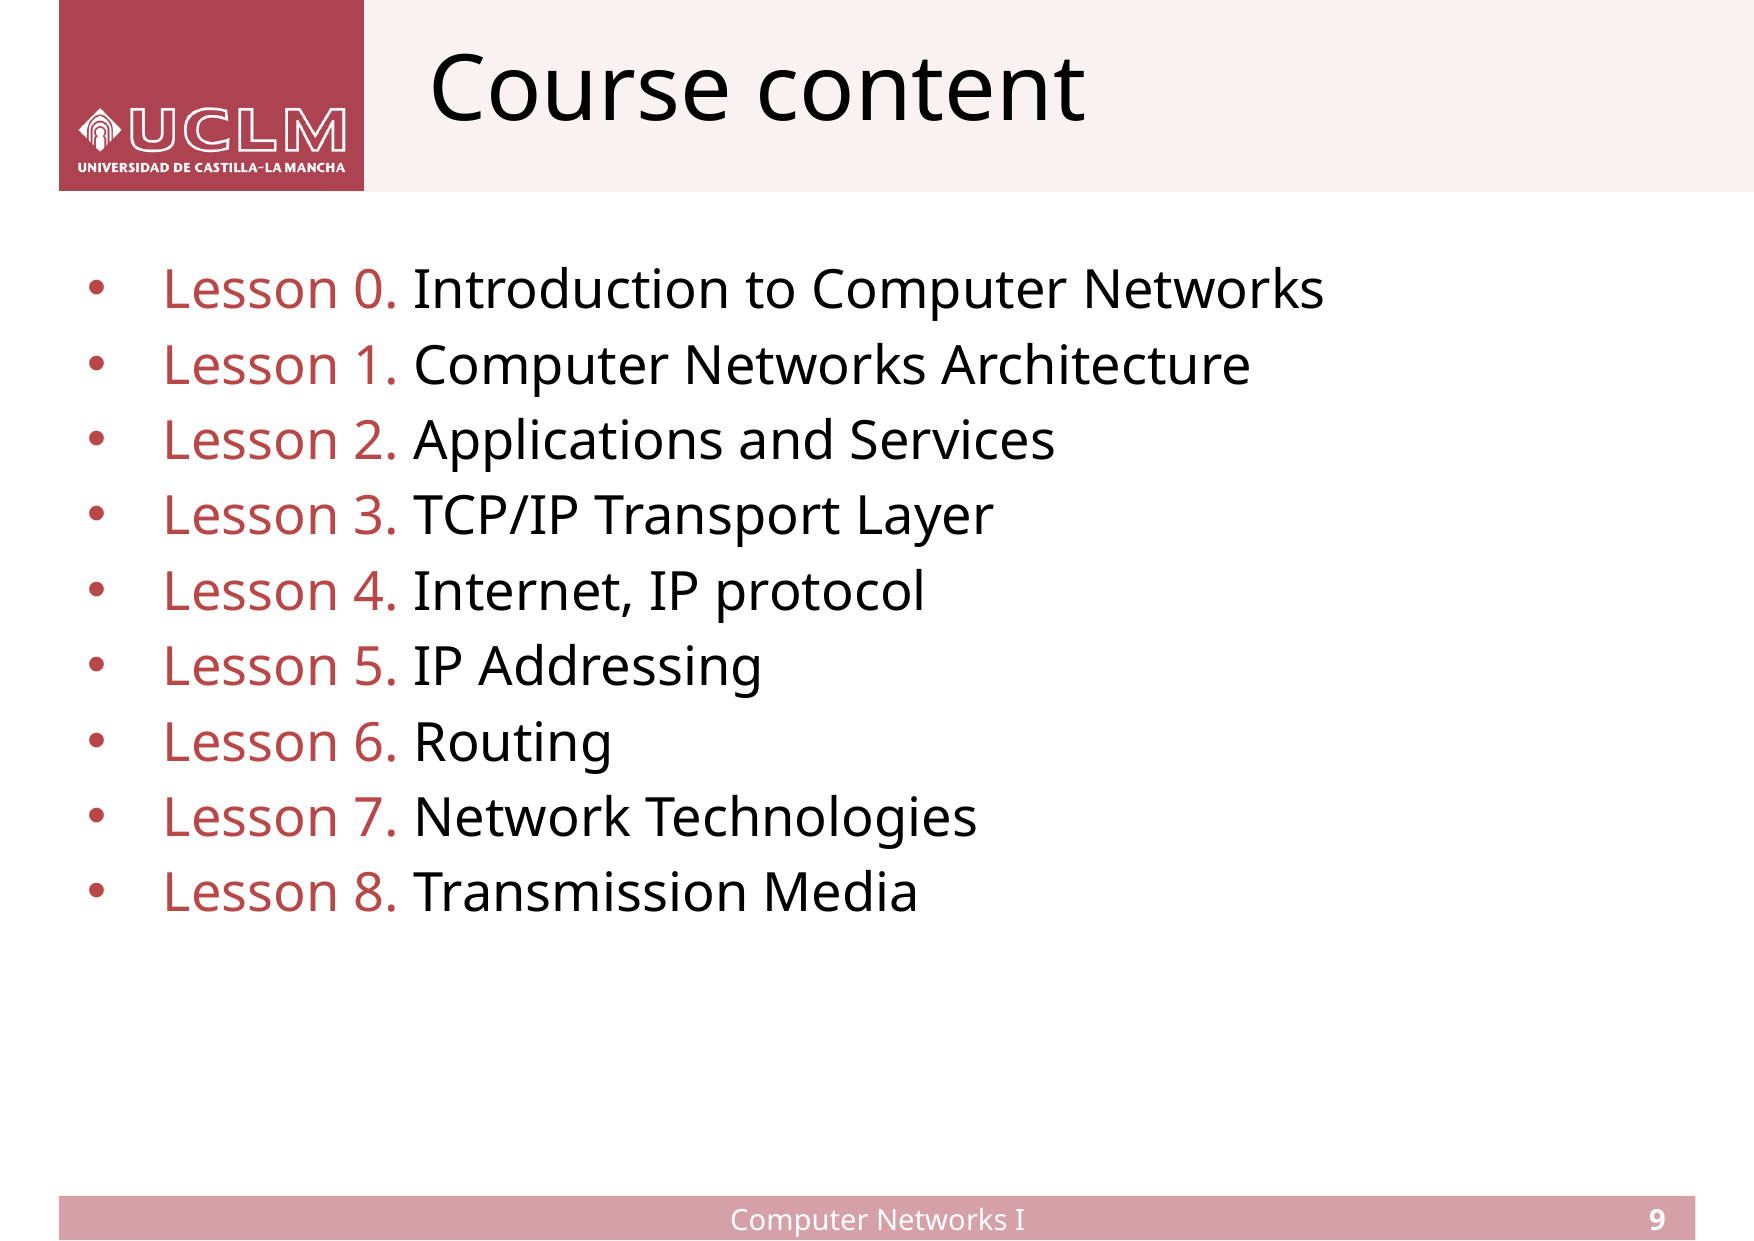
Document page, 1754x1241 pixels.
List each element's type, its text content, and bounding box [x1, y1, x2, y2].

slide_number [1257, 1200, 1666, 1236]
picture [59, 0, 364, 191]
footer Computer Networks I [599, 1200, 1156, 1236]
title Course content [413, 0, 1667, 206]
list Lesson 0. Introduction to Computer Networks Lesson 1. Computer Networks Architecture Lesson 2. Applications and Services Lesson 3. TCP/IP Transport Layer Lesson 4. Internet, IP protocol Lesson 5. IP Addressing Lesson 6. Routing Lesson 7. Network Technologies Lesson 8. Transmission Media [87, 254, 1667, 960]
